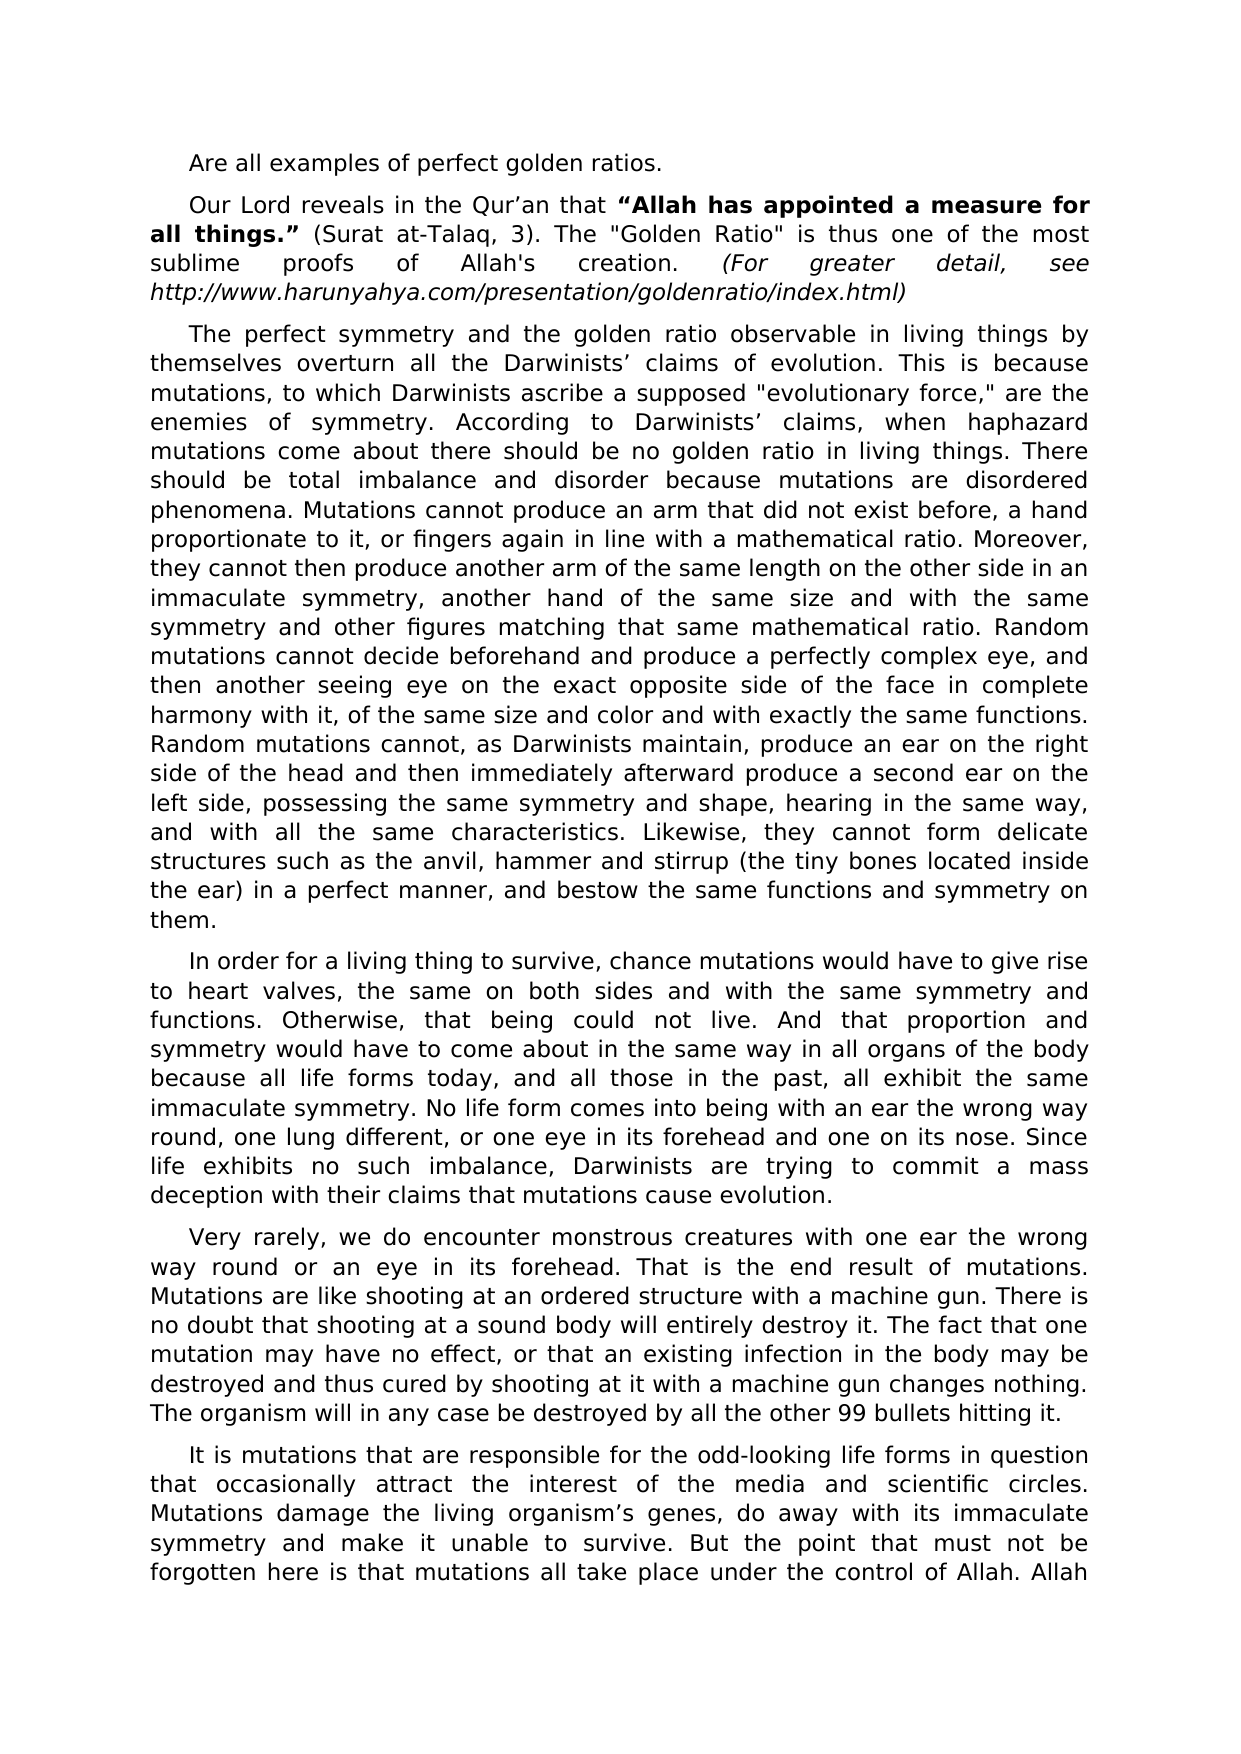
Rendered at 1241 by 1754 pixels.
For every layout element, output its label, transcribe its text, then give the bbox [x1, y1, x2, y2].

text Very rarely, we do encounter monstrous creatures with one ear the wrong way round or an eye in its forehead. That is the end result of mutations. Mutations are like shooting at an ordered structure with a machine gun. There is no doubt that shooting at a sound body will entirely destroy it. The fact that one mutation may have no effect, or that an existing infection in the body may be destroyed and thus cured by shooting at it with a machine gun changes nothing. The organism will in any case be destroyed by all the other 99 bullets hitting it. [150, 1224, 1090, 1427]
text Our Lord reveals in the Qur’an that “Allah has appointed a measure for all things.” (Surat at-Talaq, 3). The "Golden Ratio" is thus one of the most sublime proofs of Allah's creation. (For greater detail, see http://www.harunyahya.com/presentation/goldenratio/index.html) [150, 192, 1090, 306]
text It is mutations that are responsible for the odd-looking life forms in question that occasionally attract the interest of the media and scientific circles. Mutations damage the living organism’s genes, do away with its immaculate symmetry and make it unable to survive. But the point that must not be forgotten here is that mutations all take place under the control of Allah. Allah [150, 1442, 1090, 1586]
text The perfect symmetry and the golden ratio observable in living things by themselves overturn all the Darwinists’ claims of evolution. This is because mutations, to which Darwinists ascribe a supposed "evolutionary force," are the enemies of symmetry. According to Darwinists’ claims, when haphazard mutations come about there should be no golden ratio in living things. There should be total imbalance and disorder because mutations are disordered phenomena. Mutations cannot produce an arm that did not exist before, a hand proportionate to it, or fingers again in line with a mathematical ratio. Moreover, they cannot then produce another arm of the same length on the other side in an immaculate symmetry, another hand of the same size and with the same symmetry and other figures matching that same mathematical ratio. Random mutations cannot decide beforehand and produce a perfectly complex eye, and then another seeing eye on the exact opposite side of the face in complete harmony with it, of the same size and color and with exactly the same functions. Random mutations cannot, as Darwinists maintain, produce an ear on the right side of the head and then immediately afterward produce a second ear on the left side, possessing the same symmetry and shape, hearing in the same way, and with all the same characteristics. Likewise, they cannot form delicate structures such as the anvil, hammer and stirrup (the tiny bones located inside the ear) in a perfect manner, and bestow the same functions and symmetry on them. [150, 321, 1090, 933]
text In order for a living thing to survive, chance mutations would have to give rise to heart valves, the same on both sides and with the same symmetry and functions. Otherwise, that being could not live. And that proportion and symmetry would have to come about in the same way in all organs of the body because all life forms today, and all those in the past, all exhibit the same immaculate symmetry. No life form comes into being with an ear the wrong way round, one lung different, or one eye in its forehead and one on its nose. Since life exhibits no such imbalance, Darwinists are trying to commit a mass deception with their claims that mutations cause evolution. [150, 948, 1090, 1209]
text Are all examples of perfect golden ratios. [150, 150, 1090, 177]
